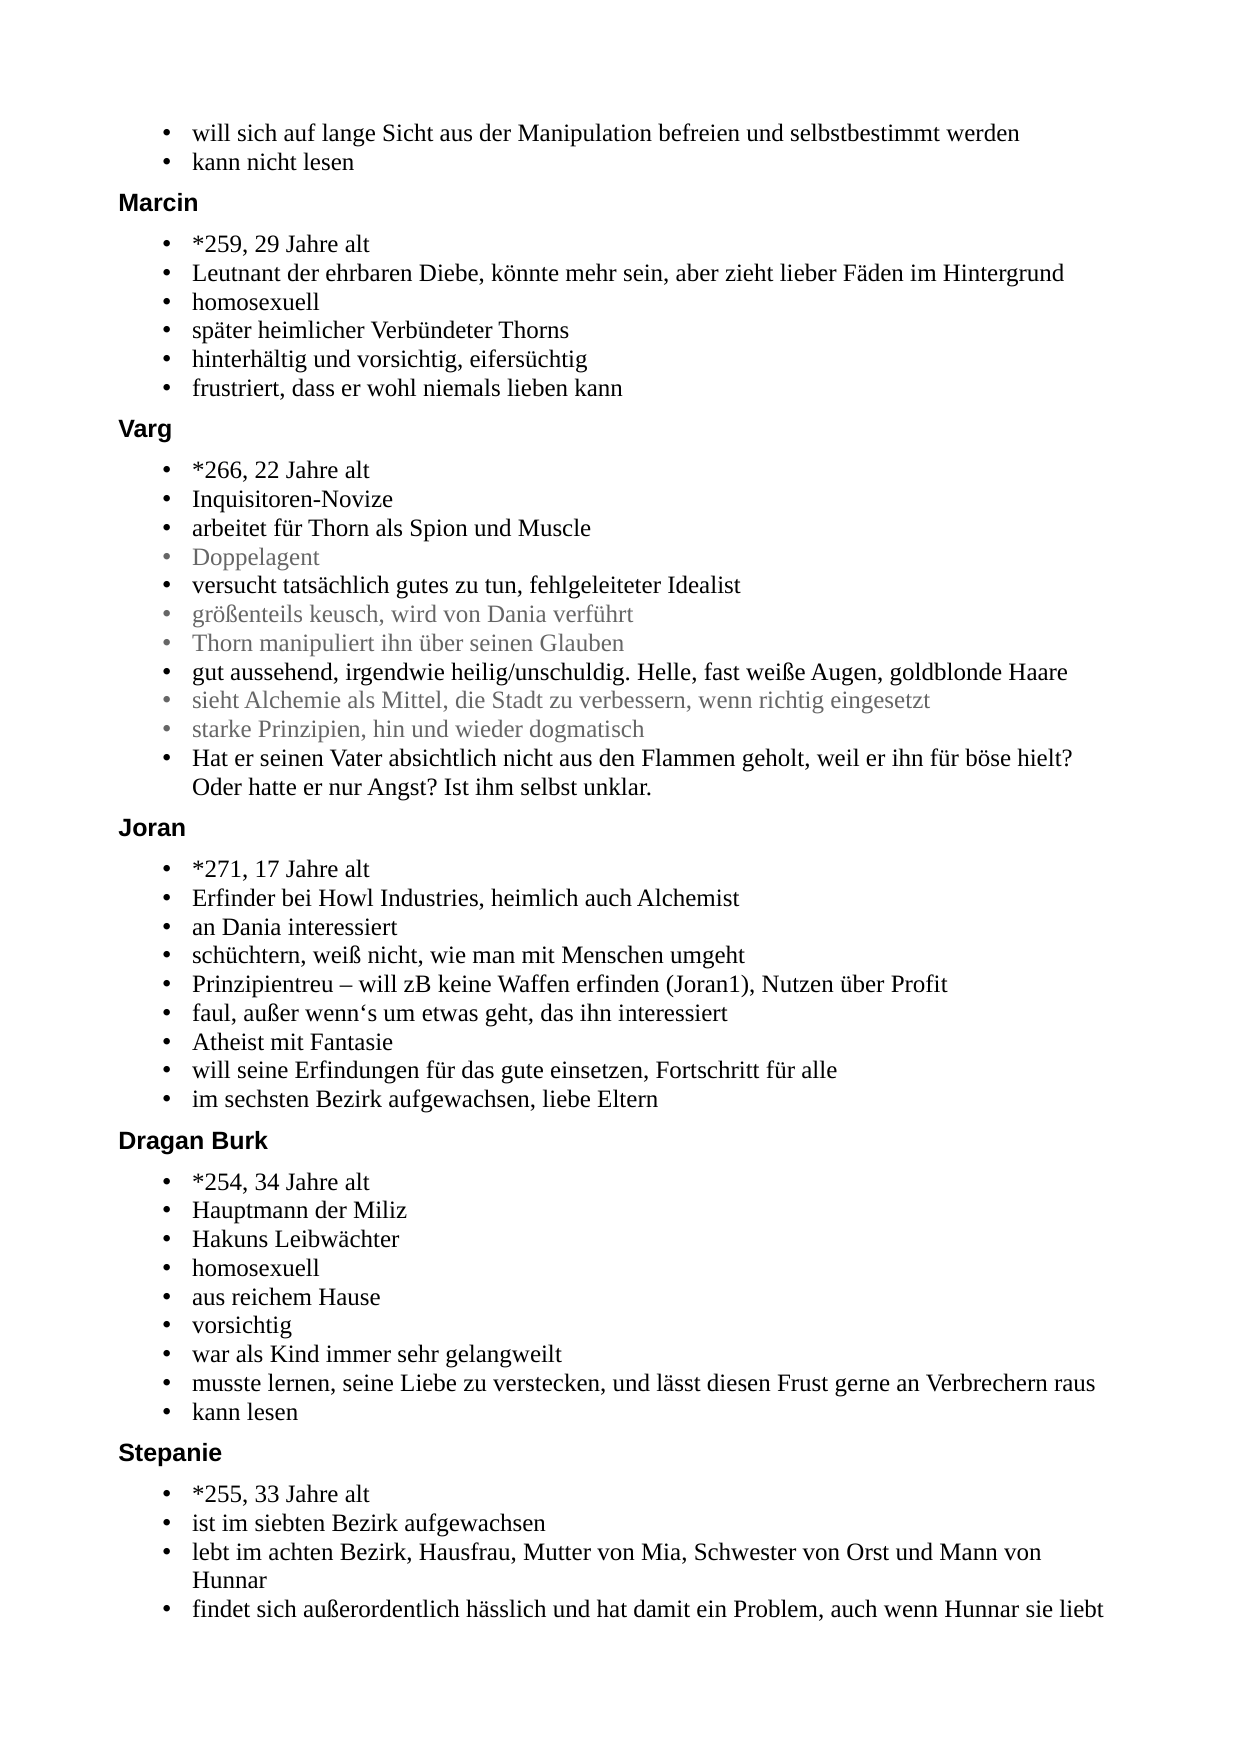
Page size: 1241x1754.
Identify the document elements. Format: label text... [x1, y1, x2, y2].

list arbeitet für Thorn als Spion und Muscle [162, 513, 1122, 542]
list lebt im achten Bezirk, Hausfrau, Mutter von Mia, Schwester von Orst und Mann von Hunnar [162, 1537, 1122, 1594]
subtitle Stepanie [118, 1438, 1122, 1467]
list gut aussehend, irgendwie heilig/unschuldig. Helle, fast weiße Augen, goldblonde Haare [162, 657, 1122, 686]
list kann nicht lesen [162, 147, 1122, 176]
list Inquisitoren-Novize [162, 484, 1122, 513]
list kann lesen [162, 1397, 1122, 1426]
list findet sich außerordentlich hässlich und hat damit ein Problem, auch wenn Hunnar sie liebt [162, 1594, 1122, 1623]
subtitle Joran [118, 813, 1122, 842]
list größenteils keusch, wird von Dania verführt [162, 599, 1122, 628]
list aus reichem Hause [162, 1282, 1122, 1311]
list starke Prinzipien, hin und wieder dogmatisch [162, 714, 1122, 743]
list ist im siebten Bezirk aufgewachsen [162, 1508, 1122, 1537]
list will seine Erfindungen für das gute einsetzen, Fortschritt für alle [162, 1056, 1122, 1084]
list Erfinder bei Howl Industries, heimlich auch Alchemist [162, 883, 1122, 912]
list musste lernen, seine Liebe zu verstecken, und lässt diesen Frust gerne an Verbrechern raus [162, 1368, 1122, 1397]
list homosexuell [162, 1253, 1122, 1282]
list frustriert, dass er wohl niemals lieben kann [162, 373, 1122, 402]
list vorsichtig [162, 1311, 1122, 1339]
subtitle Dragan Burk [118, 1126, 1122, 1154]
list faul, außer wenn‘s um etwas geht, das ihn interessiert [162, 998, 1122, 1027]
list *266, 22 Jahre alt [162, 456, 1122, 484]
list schüchtern, weiß nicht, wie man mit Menschen umgeht [162, 941, 1122, 969]
subtitle Marcin [118, 188, 1122, 217]
list war als Kind immer sehr gelangweilt [162, 1339, 1122, 1368]
list sieht Alchemie als Mittel, die Stadt zu verbessern, wenn richtig eingesetzt [162, 686, 1122, 714]
list homosexuell [162, 287, 1122, 316]
list Hakuns Leibwächter [162, 1224, 1122, 1253]
list Hauptmann der Miliz [162, 1196, 1122, 1224]
list Hat er seinen Vater absichtlich nicht aus den Flammen geholt, weil er ihn für böse hielt? Oder hatte er nur Angst? Ist ihm selbst unklar. [162, 743, 1122, 801]
list will sich auf lange Sicht aus der Manipulation befreien und selbstbestimmt werden [162, 118, 1122, 147]
list später heimlicher Verbündeter Thorns [162, 316, 1122, 344]
list Thorn manipuliert ihn über seinen Glauben [162, 628, 1122, 657]
list im sechsten Bezirk aufgewachsen, liebe Eltern [162, 1084, 1122, 1113]
list Leutnant der ehrbaren Diebe, könnte mehr sein, aber zieht lieber Fäden im Hintergrund [162, 258, 1122, 287]
list *255, 33 Jahre alt [162, 1479, 1122, 1508]
subtitle Varg [118, 414, 1122, 443]
list *271, 17 Jahre alt [162, 854, 1122, 883]
list versucht tatsächlich gutes zu tun, fehlgeleiteter Idealist [162, 571, 1122, 599]
list *259, 29 Jahre alt [162, 229, 1122, 258]
list Prinzipientreu – will zB keine Waffen erfinden (Joran1), Nutzen über Profit [162, 969, 1122, 998]
list Atheist mit Fantasie [162, 1027, 1122, 1056]
list hinterhältig und vorsichtig, eifersüchtig [162, 344, 1122, 373]
list Doppelagent [162, 542, 1122, 571]
list an Dania interessiert [162, 912, 1122, 941]
list *254, 34 Jahre alt [162, 1167, 1122, 1196]
